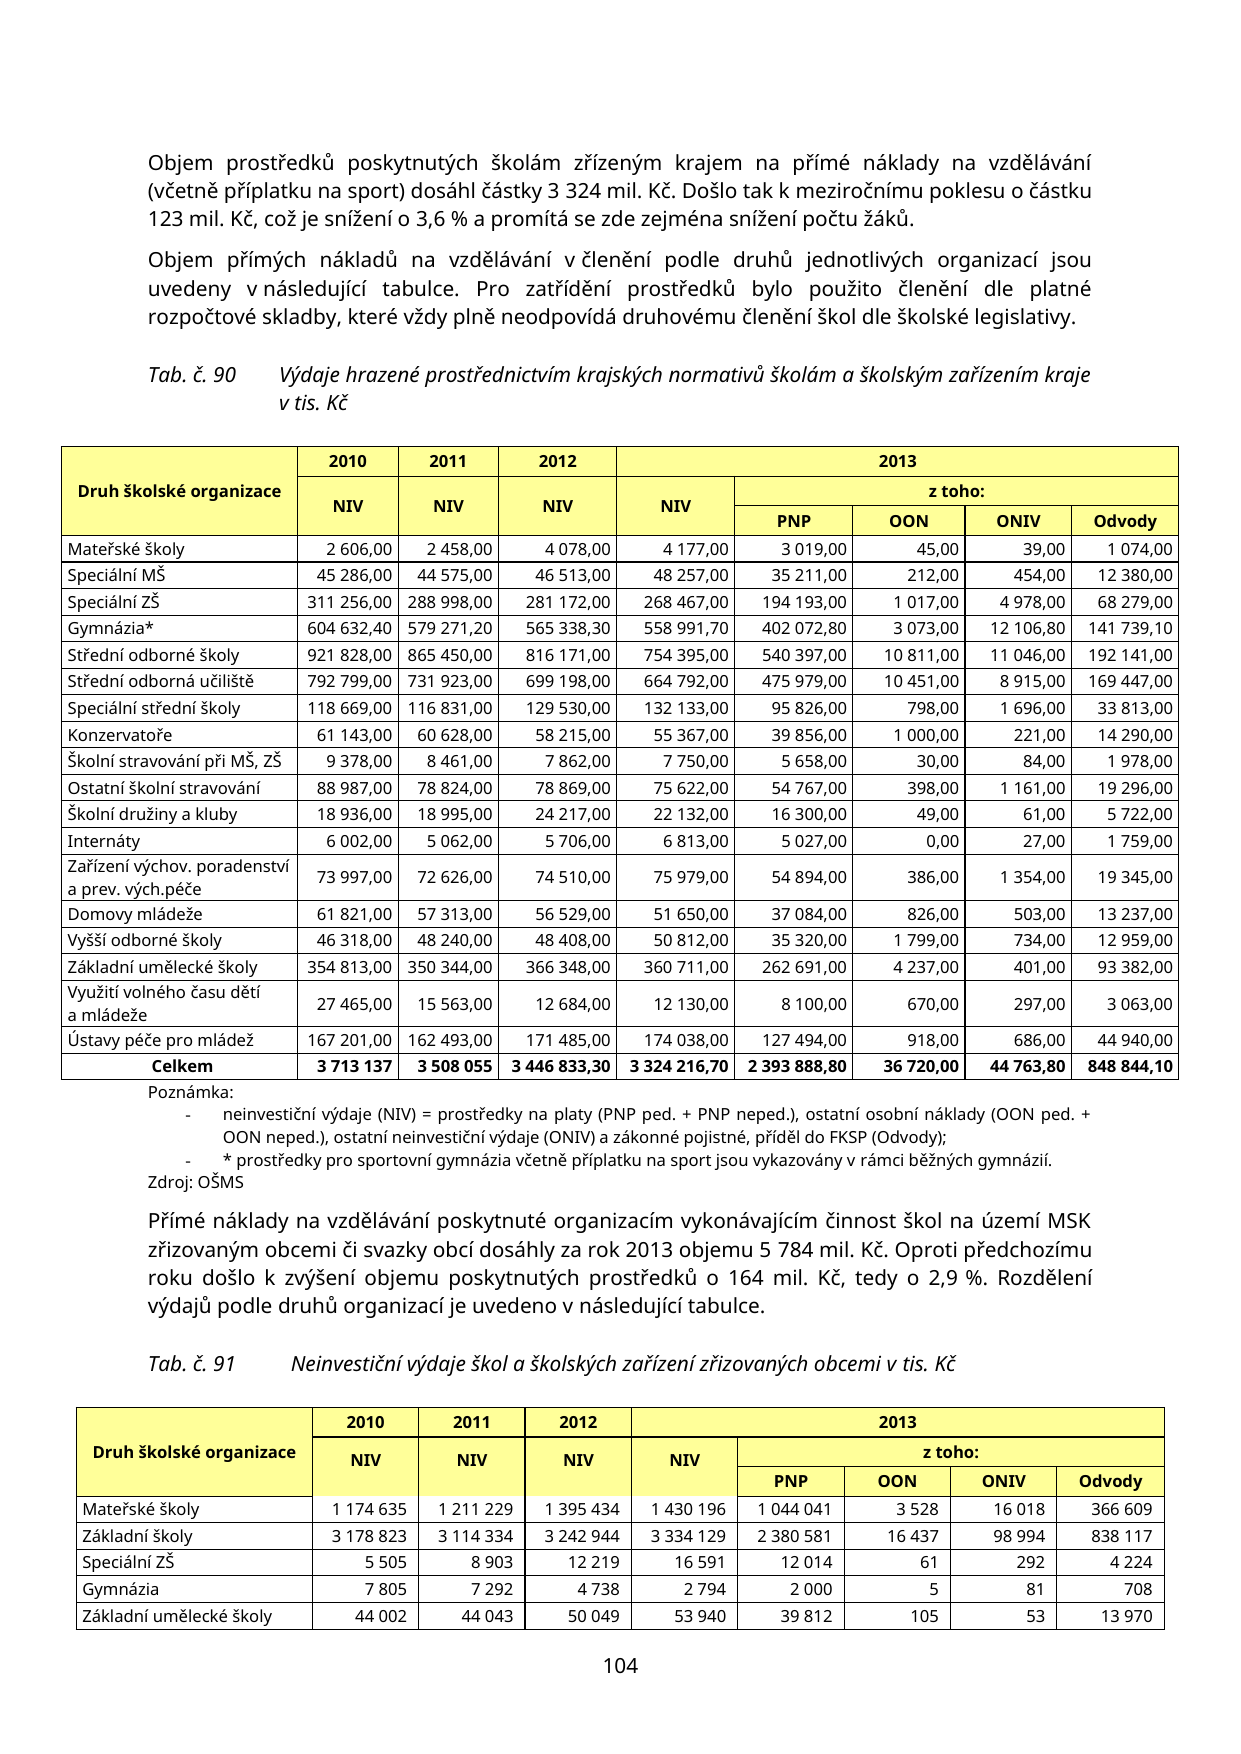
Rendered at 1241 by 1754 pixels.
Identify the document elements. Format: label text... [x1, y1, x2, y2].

table_cell 503,00 [966, 901, 1071, 927]
table_cell Odvody [1072, 506, 1178, 535]
table_cell 1 211 229 [419, 1496, 524, 1522]
table_cell Internáty [62, 828, 297, 853]
table_cell Mateřské školy [77, 1497, 312, 1522]
table_cell 9 378,00 [298, 748, 398, 774]
text Přímé náklady na vzdělávání poskytnuté organizacím vykonávajícím činnost škol na území MSK zřizovaným obcemi či svazky obcí dosáhly za rok 2013 objemu 5 784 mil. Kč. Oproti předchozímu roku došlo k zvýšení objemu poskytnutých prostředků o 164 mil. Kč, tedy o 2,9 %. Rozdělení výdajů podle druhů organizací je uvedeno v následující tabulce. [148, 1206, 1092, 1320]
table_cell 292 [951, 1550, 1056, 1575]
table_cell 1 759,00 [1072, 828, 1178, 853]
table_cell 2 794 [632, 1576, 737, 1602]
table_cell 45 286,00 [298, 563, 398, 588]
table_header Druh školské organizace [77, 1408, 312, 1496]
table_cell Domovy mládeže [62, 901, 297, 927]
table_cell 558 991,70 [617, 616, 734, 641]
text Objem prostředků poskytnutých školám zřízeným krajem na přímé náklady na vzdělávání (včetně příplatku na sport) dosáhl částky 3 324 mil. Kč. Došlo tak k meziročnímu poklesu o částku 123 mil. Kč, což je snížení o 3,6 % a promítá se zde zejména snížení počtu žáků. [148, 148, 1092, 233]
table_cell Odvody [1057, 1467, 1164, 1496]
table_cell ONIV [966, 506, 1071, 535]
table_cell 36 720,00 [853, 1054, 964, 1079]
table_cell 360 711,00 [617, 954, 734, 980]
table_cell NIV [298, 477, 398, 535]
table_cell 6 813,00 [617, 828, 734, 853]
table_cell 311 256,00 [298, 589, 398, 614]
table_cell 171 485,00 [499, 1027, 616, 1053]
table_cell 699 198,00 [499, 669, 616, 694]
table_cell 53 940 [632, 1603, 737, 1628]
table_cell Školní stravování při MŠ, ZŠ [62, 748, 297, 774]
table_cell 354 813,00 [298, 954, 398, 980]
table_cell 61 143,00 [298, 722, 398, 747]
table_cell 5 062,00 [399, 828, 498, 853]
table_cell z toho: [738, 1438, 1164, 1466]
table_cell 7 292 [419, 1576, 524, 1602]
table_cell 366 348,00 [499, 954, 616, 980]
table_header 2010 [298, 447, 398, 476]
table_cell Využití volného času dětí a mládeže [62, 981, 297, 1026]
table_cell 3 242 944 [526, 1523, 631, 1549]
table_cell Zařízení výchov. poradenství a prev. vých.péče [62, 855, 297, 900]
table_cell 664 792,00 [617, 669, 734, 694]
table_header 2010 [313, 1408, 418, 1436]
table_cell 475 979,00 [735, 669, 852, 694]
table_cell 1 799,00 [853, 928, 964, 953]
table_cell 27,00 [966, 828, 1071, 853]
table_cell 194 193,00 [735, 589, 852, 614]
table_cell OON [845, 1467, 950, 1496]
table_cell 1 696,00 [966, 695, 1071, 721]
table_cell 1 395 434 [526, 1496, 631, 1522]
table_cell 670,00 [853, 981, 964, 1026]
table_cell 39 812 [738, 1603, 844, 1628]
table_cell 565 338,30 [499, 616, 616, 641]
table_cell 5 706,00 [499, 828, 616, 853]
table_cell 48 240,00 [399, 928, 498, 953]
text Poznámka: [148, 1080, 1092, 1103]
table_cell 454,00 [966, 563, 1071, 588]
table_cell 81 [951, 1576, 1056, 1602]
table_cell 3 063,00 [1072, 981, 1178, 1026]
table_cell 53 [951, 1603, 1056, 1628]
table_cell 5 722,00 [1072, 801, 1178, 827]
table_cell NIV [399, 477, 498, 535]
table_cell 39 856,00 [735, 722, 852, 747]
table_cell 44 940,00 [1072, 1027, 1178, 1053]
table_cell 61 821,00 [298, 901, 398, 927]
list * prostředky pro sportovní gymnázia včetně příplatku na sport jsou vykazovány v rámci běžných gymnázií. [185, 1148, 1092, 1171]
table_cell 192 141,00 [1072, 642, 1178, 668]
table_cell 10 451,00 [853, 669, 964, 694]
table_header 2013 [632, 1408, 1164, 1436]
table_cell 7 805 [313, 1576, 418, 1602]
table_cell Školní družiny a kluby [62, 801, 297, 827]
table_cell 7 750,00 [617, 748, 734, 774]
table_cell 3 334 129 [632, 1523, 737, 1549]
table_cell NIV [617, 477, 734, 535]
table_cell 61 [845, 1550, 950, 1575]
table_cell 8 915,00 [966, 669, 1071, 694]
table_cell 33 813,00 [1072, 695, 1178, 721]
table_cell 48 257,00 [617, 563, 734, 588]
table_cell 604 632,40 [298, 616, 398, 641]
table_cell 3 178 823 [313, 1523, 418, 1549]
table_cell 68 279,00 [1072, 589, 1178, 614]
table_cell 12 959,00 [1072, 928, 1178, 953]
table_cell 55 367,00 [617, 722, 734, 747]
table_cell 19 345,00 [1072, 855, 1178, 900]
table_cell 734,00 [966, 928, 1071, 953]
table_cell 401,00 [966, 954, 1071, 980]
table_cell 398,00 [853, 775, 964, 800]
table_cell 297,00 [966, 981, 1071, 1026]
table_cell 88 987,00 [298, 775, 398, 800]
table_cell 174 038,00 [617, 1027, 734, 1053]
table_cell 3 324 216,70 [617, 1054, 734, 1079]
table_header 2013 [617, 447, 1178, 476]
table_cell 50 812,00 [617, 928, 734, 953]
table_cell 838 117 [1057, 1523, 1164, 1549]
table_cell 35 211,00 [735, 563, 852, 588]
table_cell 30,00 [853, 748, 964, 774]
table_cell 12 219 [526, 1550, 631, 1575]
table_cell 84,00 [966, 748, 1071, 774]
table_cell 95 826,00 [735, 695, 852, 721]
table_cell 8 461,00 [399, 748, 498, 774]
table_cell Mateřské školy [62, 536, 297, 561]
table_cell 754 395,00 [617, 642, 734, 668]
table_cell 268 467,00 [617, 589, 734, 614]
table_cell NIV [419, 1438, 524, 1496]
table_cell 16 300,00 [735, 801, 852, 827]
text Objem přímých nákladů na vzdělávání v členění podle druhů jednotlivých organizací jsou uvedeny v následující tabulce. Pro zatřídění prostředků bylo použito členění dle platné rozpočtové skladby, které vždy plně neodpovídá druhovému členění škol dle školské legislativy. [148, 246, 1092, 331]
table_cell 288 998,00 [399, 589, 498, 614]
table_cell 105 [845, 1603, 950, 1628]
table_cell 212,00 [853, 563, 964, 588]
table_cell 132 133,00 [617, 695, 734, 721]
table_cell PNP [735, 506, 852, 535]
table_cell 262 691,00 [735, 954, 852, 980]
table_cell Ústavy péče pro mládež [62, 1027, 297, 1053]
table_cell 2 606,00 [298, 536, 398, 561]
table_cell 12 684,00 [499, 981, 616, 1026]
table_cell 74 510,00 [499, 855, 616, 900]
table_cell NIV [526, 1438, 631, 1496]
table_cell NIV [632, 1438, 737, 1496]
table_cell 281 172,00 [499, 589, 616, 614]
table_cell 54 894,00 [735, 855, 852, 900]
table_cell 12 106,80 [966, 616, 1071, 641]
table_cell PNP [738, 1467, 844, 1496]
table_cell 3 446 833,30 [499, 1054, 616, 1079]
table_cell 1 430 196 [632, 1496, 737, 1522]
table_cell 44 575,00 [399, 563, 498, 588]
table_cell 18 995,00 [399, 801, 498, 827]
table_cell 540 397,00 [735, 642, 852, 668]
table_cell 350 344,00 [399, 954, 498, 980]
table_cell 4 978,00 [966, 589, 1071, 614]
table_cell z toho: [735, 477, 1178, 505]
table_cell 5 027,00 [735, 828, 852, 853]
table_cell 731 923,00 [399, 669, 498, 694]
table_cell 708 [1057, 1576, 1164, 1602]
table_cell 848 844,10 [1072, 1054, 1178, 1079]
table_cell 49,00 [853, 801, 964, 827]
table_cell 686,00 [966, 1027, 1071, 1053]
table_cell 1 174 635 [313, 1496, 418, 1522]
table_cell 798,00 [853, 695, 964, 721]
table_header 2012 [526, 1408, 631, 1436]
table_cell 12 014 [738, 1550, 844, 1575]
table_cell 2 458,00 [399, 536, 498, 561]
table_cell 3 073,00 [853, 616, 964, 641]
table_cell 72 626,00 [399, 855, 498, 900]
table_cell Základní školy [77, 1523, 312, 1549]
table_cell 6 002,00 [298, 828, 398, 853]
table_cell 16 437 [845, 1523, 950, 1549]
table_cell Základní umělecké školy [77, 1603, 312, 1628]
table_cell 58 215,00 [499, 722, 616, 747]
table_cell 73 997,00 [298, 855, 398, 900]
table_cell 14 290,00 [1072, 722, 1178, 747]
table_cell 921 828,00 [298, 642, 398, 668]
table_cell 918,00 [853, 1027, 964, 1053]
table_cell 1 354,00 [966, 855, 1071, 900]
table_cell 221,00 [966, 722, 1071, 747]
table_cell OON [853, 506, 964, 535]
table_cell 44 002 [313, 1603, 418, 1628]
table_cell 61,00 [966, 801, 1071, 827]
table_cell 579 271,20 [399, 616, 498, 641]
table_cell 129 530,00 [499, 695, 616, 721]
table_cell Základní umělecké školy [62, 954, 297, 980]
table_cell NIV [313, 1438, 418, 1496]
table_cell ONIV [951, 1467, 1056, 1496]
table_cell 75 979,00 [617, 855, 734, 900]
table_cell 4 177,00 [617, 536, 734, 561]
table_cell 118 669,00 [298, 695, 398, 721]
table_cell 37 084,00 [735, 901, 852, 927]
table_cell 56 529,00 [499, 901, 616, 927]
table_cell Speciální střední školy [62, 695, 297, 721]
table_cell 15 563,00 [399, 981, 498, 1026]
table_cell 4 738 [526, 1576, 631, 1602]
table_cell Vyšší odborné školy [62, 928, 297, 953]
table_cell Konzervatoře [62, 722, 297, 747]
table_cell 75 622,00 [617, 775, 734, 800]
table_cell 24 217,00 [499, 801, 616, 827]
table_cell 141 739,10 [1072, 616, 1178, 641]
table_cell 8 100,00 [735, 981, 852, 1026]
table_cell 5 505 [313, 1550, 418, 1575]
table_cell 45,00 [853, 536, 964, 561]
table_cell 16 591 [632, 1550, 737, 1575]
table_cell 386,00 [853, 855, 964, 900]
list neinvestiční výdaje (NIV) = prostředky na platy (PNP ped. + PNP neped.), ostatní osobní náklady (OON ped. + OON neped.), ostatní neinvestiční výdaje (ONIV) a zákonné pojistné, příděl do FKSP (Odvody); [185, 1103, 1092, 1148]
table_cell 51 650,00 [617, 901, 734, 927]
table_cell 13 970 [1057, 1603, 1164, 1628]
table_cell 11 046,00 [966, 642, 1071, 668]
table_cell 18 936,00 [298, 801, 398, 827]
table_cell 8 903 [419, 1550, 524, 1575]
table_cell 44 043 [419, 1603, 524, 1628]
table_cell 826,00 [853, 901, 964, 927]
table_cell Celkem [62, 1054, 297, 1079]
table_cell 3 508 055 [399, 1054, 498, 1079]
table_header Druh školské organizace [62, 447, 297, 535]
table_header 2011 [399, 447, 498, 476]
table_cell 44 763,80 [966, 1054, 1071, 1079]
table_cell 39,00 [966, 536, 1071, 561]
table_cell 402 072,80 [735, 616, 852, 641]
table_cell 98 994 [951, 1523, 1056, 1549]
table_cell Speciální ZŠ [77, 1550, 312, 1575]
table_cell 3 019,00 [735, 536, 852, 561]
table_cell 4 224 [1057, 1550, 1164, 1575]
table_header 2012 [499, 447, 616, 476]
table_cell 3 713 137 [298, 1054, 398, 1079]
table_cell 13 237,00 [1072, 901, 1178, 927]
table_cell 1 017,00 [853, 589, 964, 614]
table_cell 35 320,00 [735, 928, 852, 953]
table_cell 116 831,00 [399, 695, 498, 721]
table_cell 93 382,00 [1072, 954, 1178, 980]
table_cell 1 074,00 [1072, 536, 1178, 561]
table_cell 19 296,00 [1072, 775, 1178, 800]
table_cell 27 465,00 [298, 981, 398, 1026]
table_cell 46 318,00 [298, 928, 398, 953]
table_cell 50 049 [526, 1603, 631, 1628]
table_cell 2 393 888,80 [735, 1054, 852, 1079]
table_cell Střední odborná učiliště [62, 669, 297, 694]
table_cell 3 528 [845, 1497, 950, 1522]
table_cell NIV [499, 477, 616, 535]
table_cell 162 493,00 [399, 1027, 498, 1053]
table_cell 1 000,00 [853, 722, 964, 747]
table_cell 167 201,00 [298, 1027, 398, 1053]
table_cell 16 018 [951, 1497, 1056, 1522]
table_cell 78 869,00 [499, 775, 616, 800]
table_cell 2 000 [738, 1576, 844, 1602]
table_cell 865 450,00 [399, 642, 498, 668]
table_cell Speciální MŠ [62, 563, 297, 588]
table_cell 12 380,00 [1072, 563, 1178, 588]
table_cell 22 132,00 [617, 801, 734, 827]
table_cell 54 767,00 [735, 775, 852, 800]
table_cell 10 811,00 [853, 642, 964, 668]
table_cell Gymnázia* [62, 616, 297, 641]
table_cell 5 [845, 1576, 950, 1602]
table_cell 48 408,00 [499, 928, 616, 953]
table_cell 2 380 581 [738, 1523, 844, 1549]
table_cell 792 799,00 [298, 669, 398, 694]
table_cell 57 313,00 [399, 901, 498, 927]
table_cell 127 494,00 [735, 1027, 852, 1053]
table_cell 60 628,00 [399, 722, 498, 747]
text Zdroj: OŠMS [148, 1171, 1092, 1194]
table_cell Gymnázia [77, 1576, 312, 1602]
table_header 2011 [419, 1408, 524, 1436]
table_cell 12 130,00 [617, 981, 734, 1026]
table_cell 1 044 041 [738, 1497, 844, 1522]
list Neinvestiční výdaje škol a školských zařízení zřizovaných obcemi v tis. Kč [148, 1349, 1092, 1378]
table_cell 3 114 334 [419, 1523, 524, 1549]
table_cell 5 658,00 [735, 748, 852, 774]
list Výdaje hrazené prostřednictvím krajských normativů školám a školským zařízením kraje v tis. Kč [148, 360, 1092, 417]
table_cell 366 609 [1057, 1497, 1164, 1522]
table_cell 0,00 [853, 828, 964, 853]
table_cell 4 237,00 [853, 954, 964, 980]
table_cell 1 161,00 [966, 775, 1071, 800]
table_cell 7 862,00 [499, 748, 616, 774]
table_cell 4 078,00 [499, 536, 616, 561]
table_cell 46 513,00 [499, 563, 616, 588]
table_cell Ostatní školní stravování [62, 775, 297, 800]
table_cell 169 447,00 [1072, 669, 1178, 694]
table_cell Speciální ZŠ [62, 589, 297, 614]
table_cell 1 978,00 [1072, 748, 1178, 774]
table_cell 78 824,00 [399, 775, 498, 800]
table_cell Střední odborné školy [62, 642, 297, 668]
table_cell 816 171,00 [499, 642, 616, 668]
